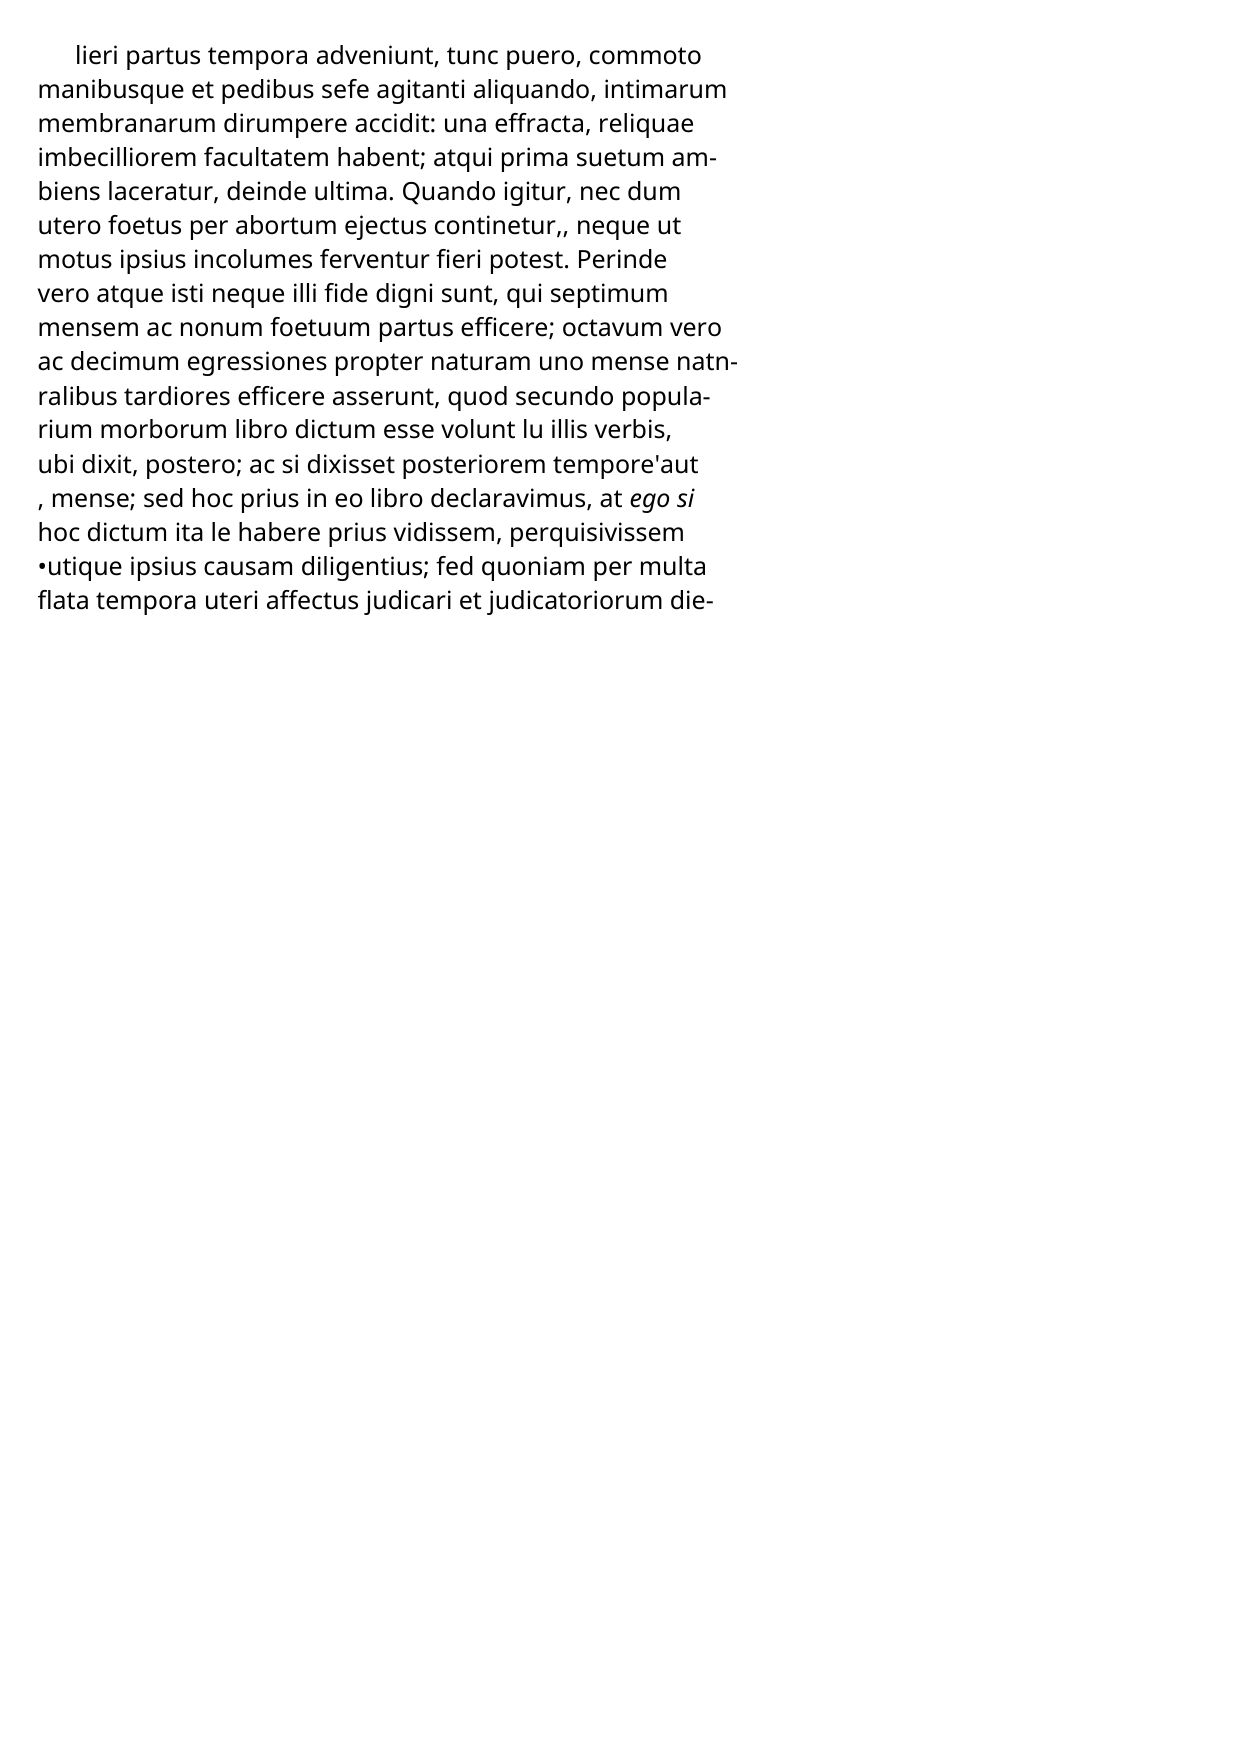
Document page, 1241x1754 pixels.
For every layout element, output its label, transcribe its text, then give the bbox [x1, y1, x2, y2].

text lieri partus tempora adveniunt, tunc puero, commoto manibusque et pedibus sefe agitanti aliquando, intimarum membranarum dirumpere accidit: una effracta, reliquae imbecilliorem facultatem habent; atqui prima suetum am- biens laceratur, deinde ultima. Quando igitur, nec dum utero foetus per abortum ejectus continetur,, neque ut motus ipsius incolumes ferventur fieri potest. Perinde vero atque isti neque illi fide digni sunt, qui septimum mensem ac nonum foetuum partus efficere; octavum vero ac decimum egressiones propter naturam uno mense natn- ralibus tardiores efficere asserunt, quod secundo popula- rium morborum libro dictum esse volunt lu illis verbis, ubi dixit, postero; ac si dixisset posteriorem tempore'aut , mense; sed hoc prius in eo libro declaravimus, at ego si hoc dictum ita le habere prius vidissem, perquisivissem •utique ipsius causam diligentius; fed quoniam per multa flata tempora uteri affectus judicari et judicatoriorum die- [37, 37, 1203, 617]
